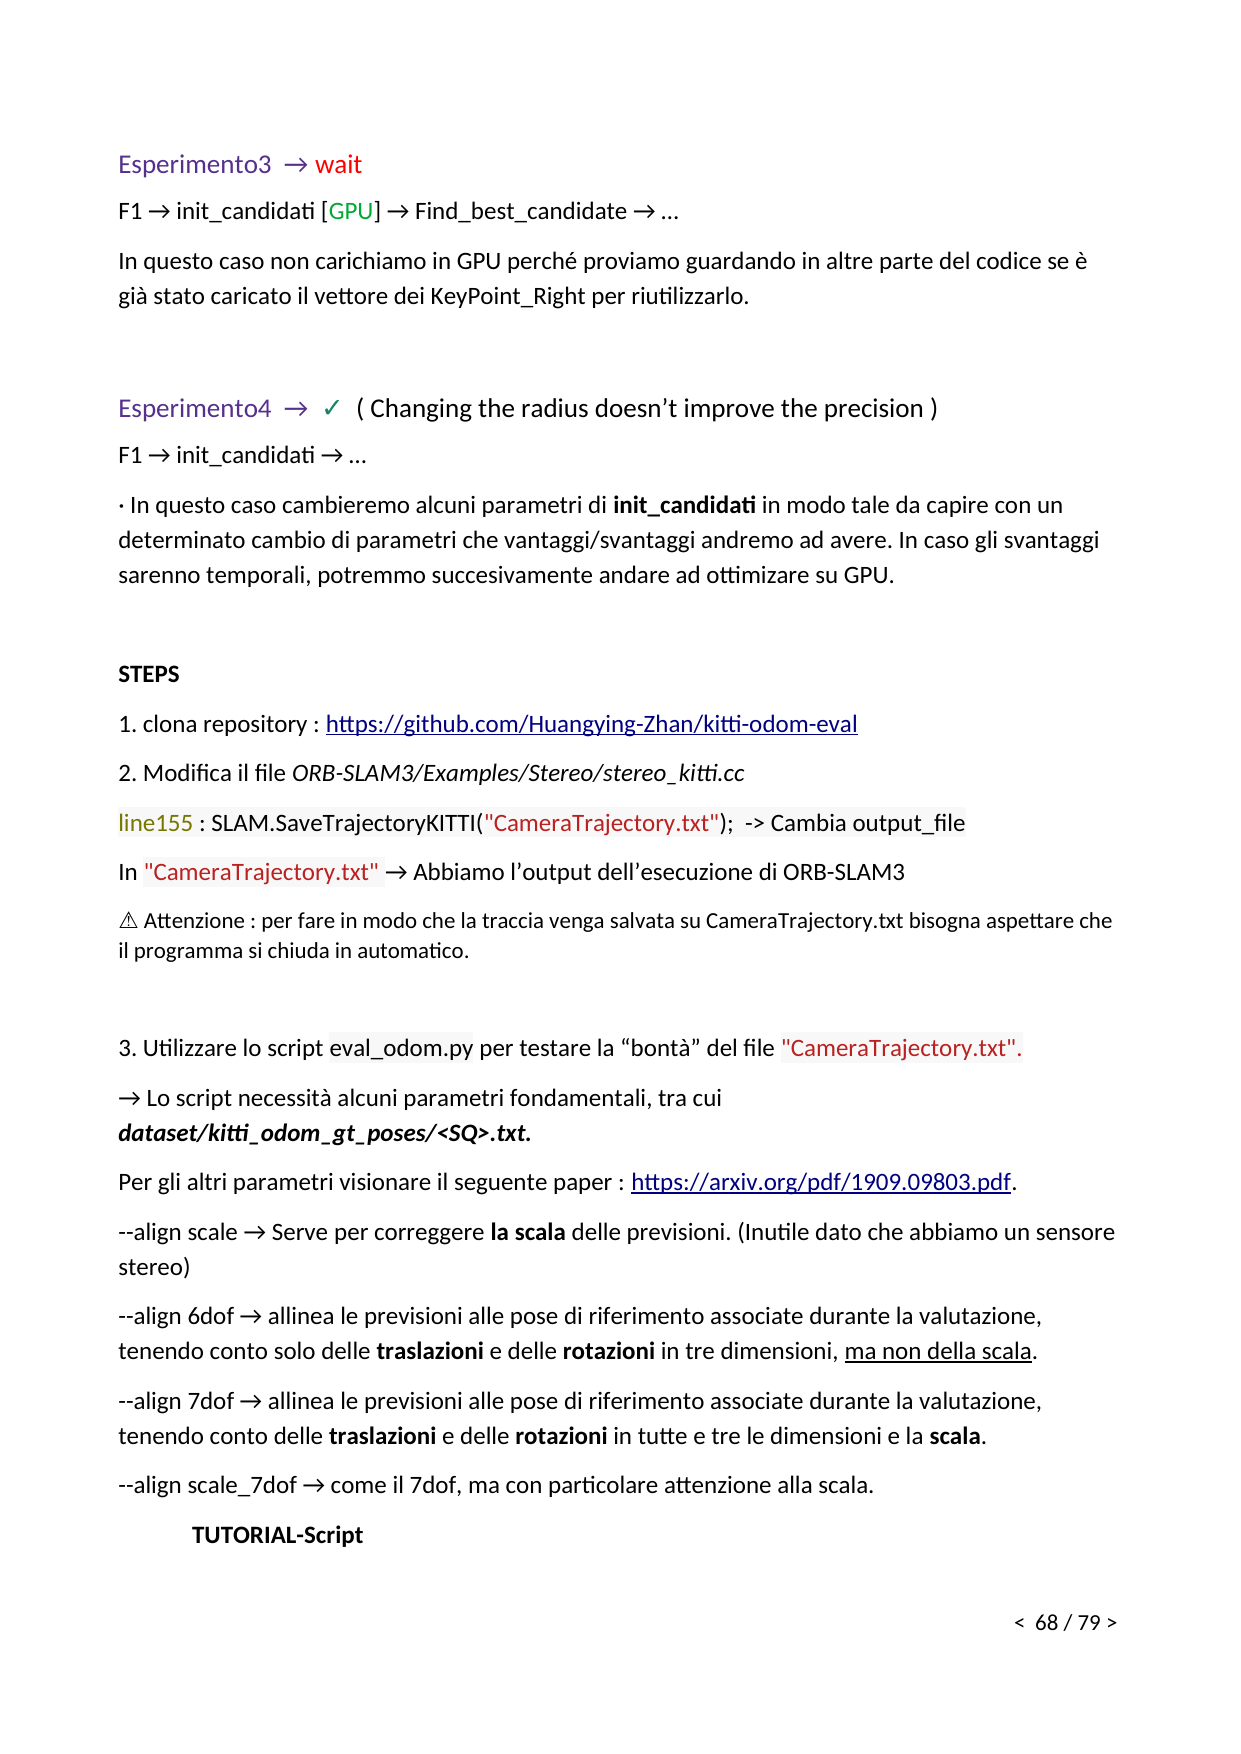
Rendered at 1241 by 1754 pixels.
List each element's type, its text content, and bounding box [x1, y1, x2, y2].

text line155 : SLAM.SaveTrajectoryKITTI("CameraTrajectory.txt"); -> Cambia output_file [118, 807, 1122, 837]
text TUTORIAL-Script [118, 1519, 1122, 1550]
text 3. Utilizzare lo script eval_odom.py per testare la “bontà” del file "CameraTrajectory.txt". [118, 1032, 1122, 1063]
text --align scale_7dof → come il 7dof, ma con particolare attenzione alla scala. [118, 1470, 1122, 1500]
text --align scale → Serve per correggere la scala delle previsioni. (Inutile dato che abbiamo un sensore stereo) [118, 1216, 1122, 1281]
text --align 6dof → allinea le previsioni alle pose di riferimento associate durante la valutazione, tenendo conto solo delle traslazioni e delle rotazioni in tre dimensioni, ma non della scala. [118, 1301, 1122, 1366]
text 2. Modifica il file ORB-SLAM3/Examples/Stereo/stereo_kitti.cc [118, 757, 1122, 788]
text F1 → init_candidati [GPU] → Find_best_candidate → … [118, 195, 1122, 226]
text In questo caso non carichiamo in GPU perché proviamo guardando in altre parte del codice se è già stato caricato il vettore dei KeyPoint_Right per riutilizzarlo. [118, 245, 1122, 311]
subtitle Esperimento3 → wait [118, 148, 1122, 181]
text 1. clona repository : https://github.com/Huangying-Zhan/kitti-odom-eval [118, 708, 1122, 738]
text · In questo caso cambieremo alcuni parametri di init_candidati in modo tale da capire con un determinato cambio di parametri che vantaggi/svantaggi andremo ad avere. In caso gli svantaggi sarenno temporali, potremmo succesivamente andare ad ottimizare su GPU. [118, 489, 1122, 589]
text STEPS [118, 658, 1122, 689]
subtitle Esperimento4 → ✓ ( Changing the radius doesn’t improve the precision ) [118, 392, 1122, 425]
text F1 → init_candidati → … [118, 439, 1122, 470]
text ⚠ Attenzione : per fare in modo che la traccia venga salvata su CameraTrajectory.txt bisogna aspettare che il programma si chiuda in automatico. [118, 906, 1122, 964]
text Per gli altri parametri visionare il seguente paper : https://arxiv.org/pdf/1909.09803.pdf. [118, 1166, 1122, 1197]
text → Lo script necessità alcuni parametri fondamentali, tra cui dataset/kitti_odom_gt_poses/<SQ>.txt. [118, 1082, 1122, 1147]
text --align 7dof → allinea le previsioni alle pose di riferimento associate durante la valutazione, tenendo conto delle traslazioni e delle rotazioni in tutte e tre le dimensioni e la scala. [118, 1385, 1122, 1451]
text In "CameraTrajectory.txt" → Abbiamo l’output dell’esecuzione di ORB-SLAM3 [118, 857, 1122, 887]
